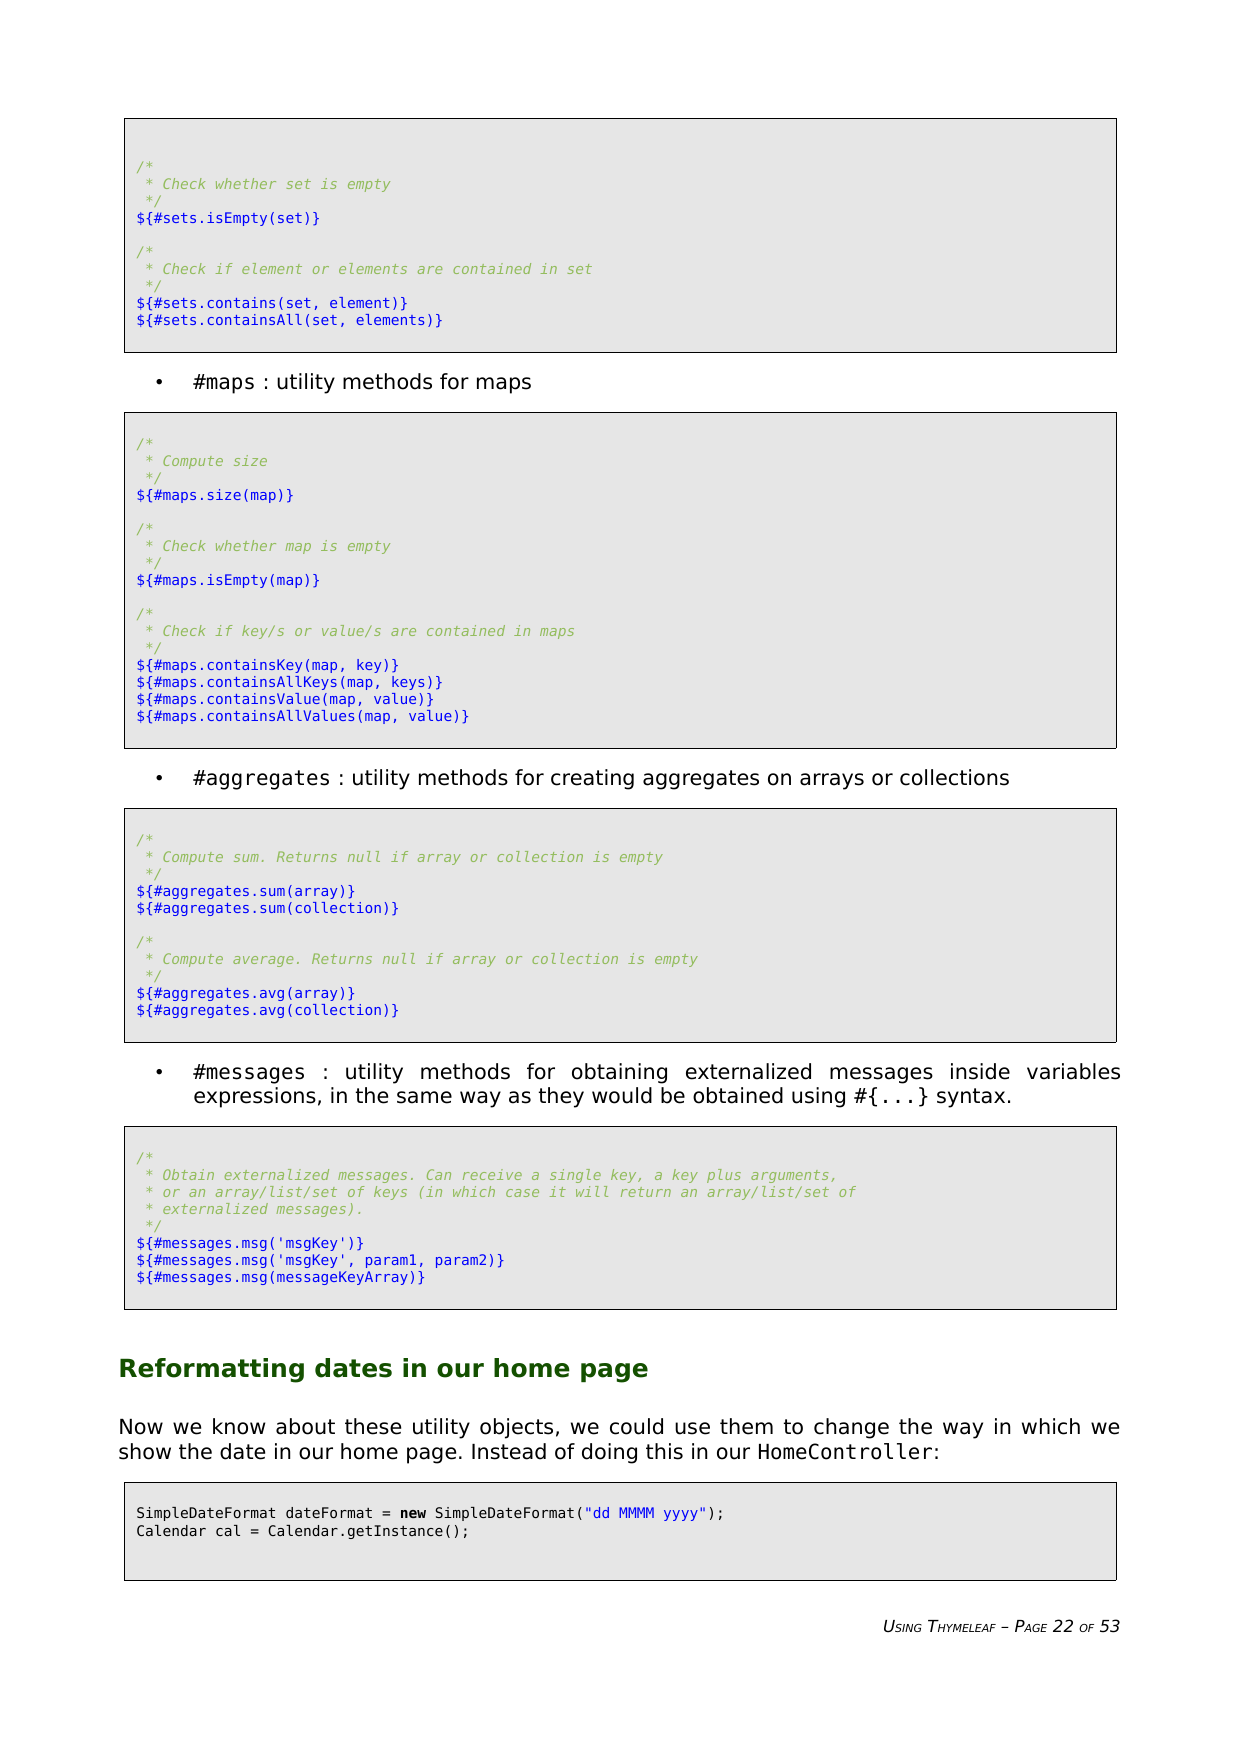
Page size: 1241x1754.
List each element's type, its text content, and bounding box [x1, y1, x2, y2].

text SimpleDateFormat dateFormat = new SimpleDateFormat("dd MMMM yyyy"); Calendar cal = Calendar.getInstance(); [125, 1483, 1116, 1580]
text /* * Check whether set is empty */ ${#sets.isEmpty(set)} /* * Check if element or elements are contained in set */ ${#sets.contains(set, element)} ${#sets.containsAll(set, elements)} [125, 119, 1116, 352]
text /* * Obtain externalized messages. Can receive a single key, a key plus arguments, * or an array/list/set of keys (in which case it will return an array/list/set of * externalized messages). */ ${#messages.msg('msgKey')} ${#messages.msg('msgKey', param1, param2)} ${#messages.msg(messageKeyArray)} [125, 1127, 1116, 1309]
list #messages : utility methods for obtaining externalized messages inside variables expressions, in the same way as they would be obtained using #{...} syntax. [156, 1060, 1122, 1108]
text /* * Compute size */ ${#maps.size(map)} /* * Check whether map is empty */ ${#maps.isEmpty(map)} /* * Check if key/s or value/s are contained in maps */ ${#maps.containsKey(map, key)} ${#maps.containsAllKeys(map, keys)} ${#maps.containsValue(map, value)} ${#maps.containsAllValues(map, value)} [125, 413, 1116, 748]
subtitle Reformatting dates in our home page [118, 1354, 1122, 1383]
text Now we know about these utility objects, we could use them to change the way in which we show the date in our home page. Instead of doing this in our HomeController: [118, 1415, 1122, 1464]
text /* * Compute sum. Returns null if array or collection is empty */ ${#aggregates.sum(array)} ${#aggregates.sum(collection)} /* * Compute average. Returns null if array or collection is empty */ ${#aggregates.avg(array)} ${#aggregates.avg(collection)} [125, 809, 1116, 1042]
list #aggregates : utility methods for creating aggregates on arrays or collections [156, 766, 1122, 790]
list #maps : utility methods for maps [156, 370, 1122, 394]
